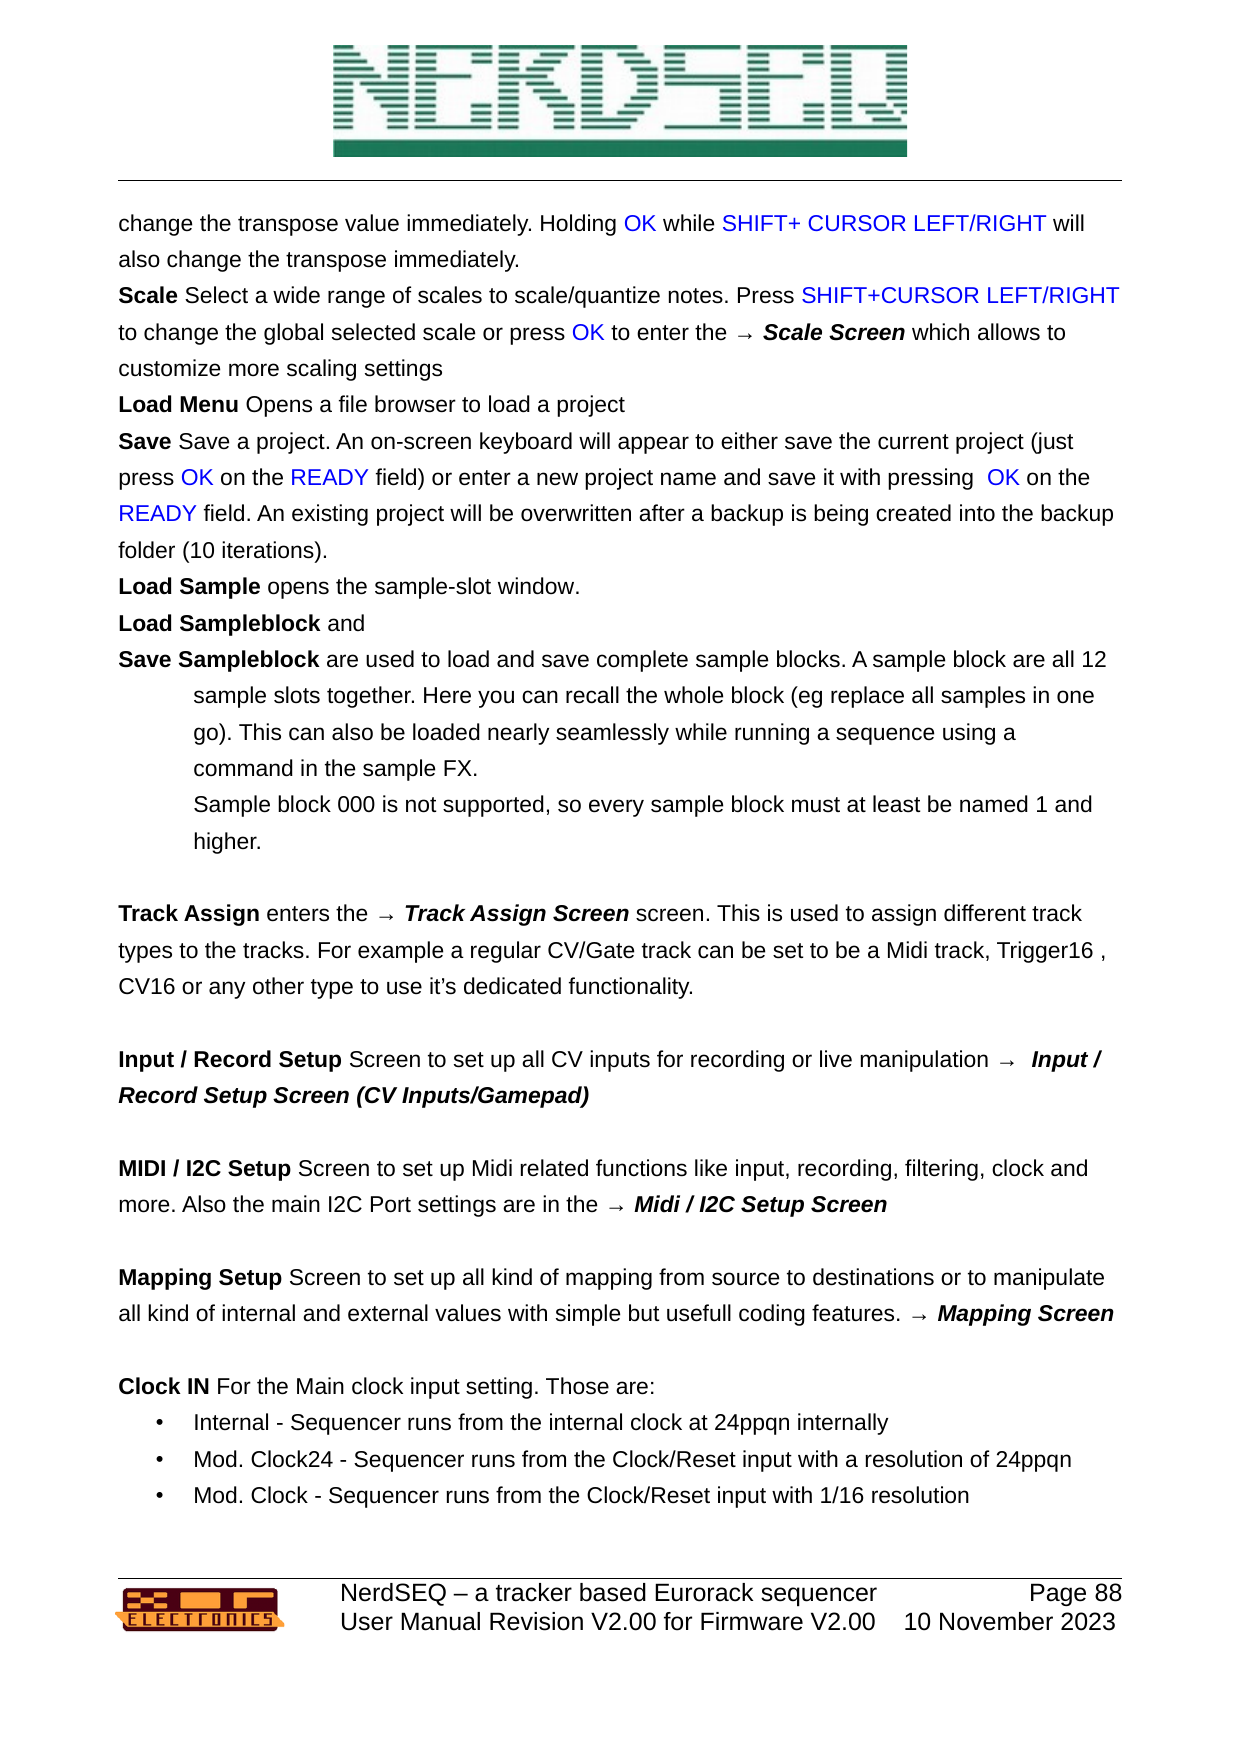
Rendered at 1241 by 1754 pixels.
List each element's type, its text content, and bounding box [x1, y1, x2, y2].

text Load Menu Opens a file browser to load a project [118, 391, 1122, 418]
text Input / Record Setup Screen to set up all CV inputs for recording or live manipulation → Input / Record Setup Screen (CV Inputs/Gamepad) [118, 1046, 1122, 1108]
text Sample block 000 is not supported, so every sample block must at least be named 1 and higher. [118, 791, 1122, 854]
text Save Save a project. An on-screen keyboard will appear to either save the current project (just press OK on the READY field) or enter a new project name and save it with pressing OK on the READY field. An existing project will be overwritten after a backup is being created into the backup folder (10 iterations). [118, 428, 1122, 563]
text change the transpose value immediately. Holding OK while SHIFT+ CURSOR LEFT/RIGHT will also change the transpose immediately. [118, 209, 1122, 272]
text Load Sampleblock and [118, 609, 1122, 636]
list Mod. Clock24 - Sequencer runs from the Clock/Reset input with a resolution of 24ppqn [156, 1446, 1122, 1472]
text Load Sample opens the sample-slot window. [118, 573, 1122, 599]
text MIDI / I2C Setup Screen to set up Midi related functions like input, recording, filtering, clock and more. Also the main I2C Port settings are in the → Midi / I2C Setup Screen [118, 1155, 1122, 1217]
list Internal - Sequencer runs from the internal clock at 24ppqn internally [156, 1409, 1122, 1436]
text Save Sampleblock are used to load and save complete sample blocks. A sample block are all 12 sample slots together. Here you can recall the whole block (eg replace all samples in one go). This can also be loaded nearly seamlessly while running a sequence using a command in the sample FX. [118, 646, 1122, 781]
list Mod. Clock - Sequencer runs from the Clock/Reset input with 1/16 resolution [156, 1482, 1122, 1508]
picture [115, 1584, 285, 1634]
text Clock IN For the Main clock input setting. Those are: [118, 1373, 1122, 1399]
text Mapping Setup Screen to set up all kind of mapping from source to destinations or to manipulate all kind of internal and external values with simple but usefull coding features. → Mapping Screen [118, 1264, 1122, 1327]
picture [333, 45, 908, 157]
text Track Assign enters the → Track Assign Screen screen. This is used to assign different track types to the tracks. For example a regular CV/Gate track can be set to be a Midi track, Trigger16 , CV16 or any other type to use it’s dedicated functionality. [118, 900, 1122, 999]
text Scale Select a wide range of scales to scale/quantize notes. Press SHIFT+CURSOR LEFT/RIGHT to change the global selected scale or press OK to enter the → Scale Screen which allows to customize more scaling settings [118, 282, 1122, 381]
